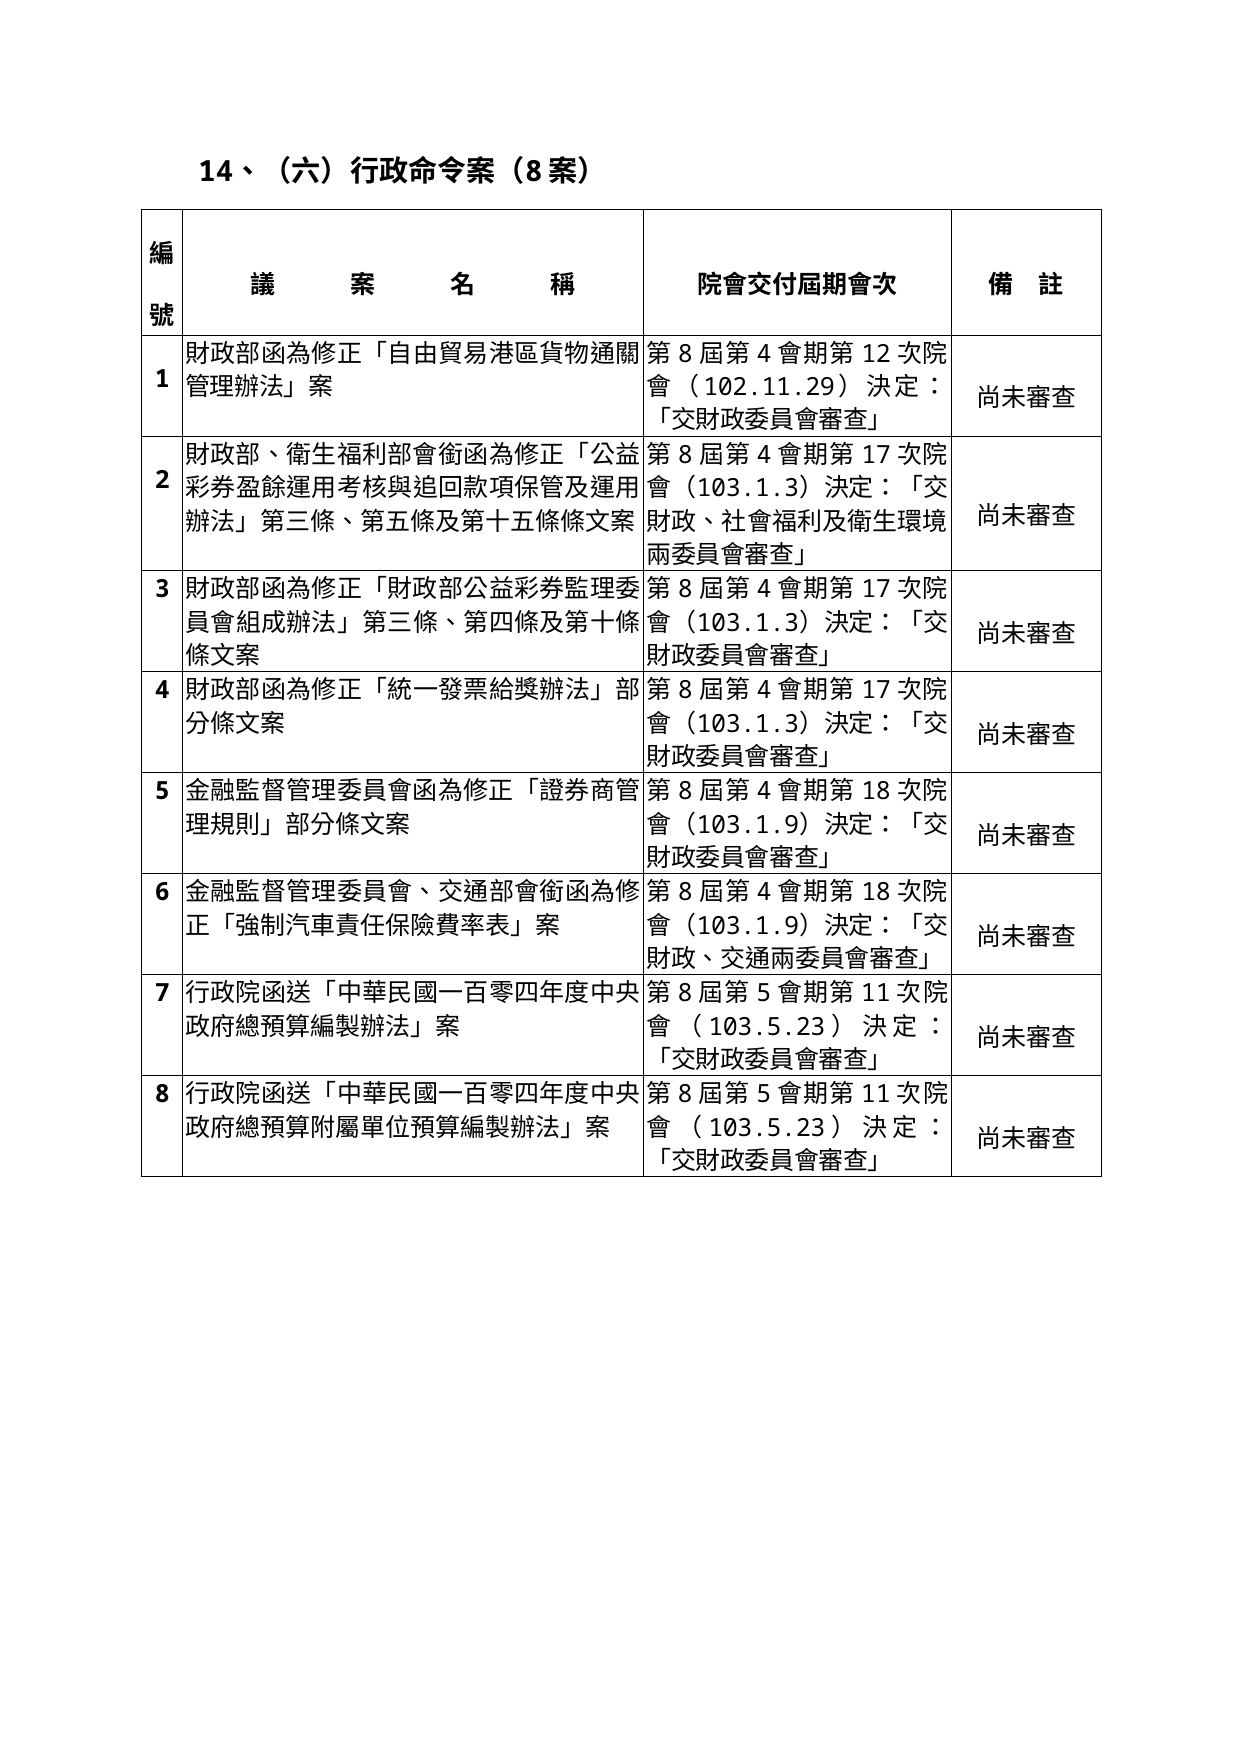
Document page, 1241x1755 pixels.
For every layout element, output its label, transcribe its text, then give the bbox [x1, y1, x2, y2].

table_cell 尚未審查 [952, 571, 1101, 671]
table_cell 尚未審查 [952, 1076, 1101, 1176]
table_cell 財政部函為修正「財政部公益彩券監理委員會組成辦法」第三條、第四條及第十條條文案 [183, 571, 643, 671]
table_cell 第8屆第4會期第17次院會（103.1.3）決定：「交財政、社會福利及衛生環境兩委員會審查」 [644, 437, 951, 570]
table_cell 4 [142, 672, 182, 772]
table_cell 第8屆第4會期第12次院會（102.11.29）決定：「交財政委員會審查」 [644, 336, 951, 436]
table_cell 財政部、衛生福利部會銜函為修正「公益彩券盈餘運用考核與追回款項保管及運用辦法」第三條、第五條及第十五條條文案 [183, 437, 643, 570]
table_cell 第8屆第4會期第18次院會（103.1.9）決定：「交財政、交通兩委員會審查」 [644, 874, 951, 974]
subtitle （六）行政命令案（8案） [198, 139, 1131, 192]
table_cell 5 [142, 773, 182, 873]
table_cell 第8屆第5會期第11次院會（103.5.23）決定：「交財政委員會審查」 [644, 975, 951, 1075]
table_header 議 案 名 稱 [183, 210, 643, 334]
table_cell 尚未審查 [952, 672, 1101, 772]
table_cell 8 [142, 1076, 182, 1176]
table_cell 尚未審查 [952, 874, 1101, 974]
table_cell 第8屆第5會期第11次院會（103.5.23）決定：「交財政委員會審查」 [644, 1076, 951, 1176]
table_cell 第8屆第4會期第18次院會（103.1.9）決定：「交財政委員會審查」 [644, 773, 951, 873]
table_cell 3 [142, 571, 182, 671]
table_cell 財政部函為修正「統一發票給獎辦法」部分條文案 [183, 672, 643, 772]
table_cell 7 [142, 975, 182, 1075]
table_header 院會交付屆期會次 [644, 210, 951, 334]
table_cell 1 [142, 336, 182, 436]
table_cell 第8屆第4會期第17次院會（103.1.3）決定：「交財政委員會審查」 [644, 672, 951, 772]
table_cell 第8屆第4會期第17次院會（103.1.3）決定：「交財政委員會審查」 [644, 571, 951, 671]
table_cell 財政部函為修正「自由貿易港區貨物通關管理辦法」案 [183, 336, 643, 436]
table_cell 2 [142, 437, 182, 570]
table_cell 尚未審查 [952, 975, 1101, 1075]
table_cell 行政院函送「中華民國一百零四年度中央政府總預算編製辦法」案 [183, 975, 643, 1075]
table_cell 6 [142, 874, 182, 974]
table_cell 行政院函送「中華民國一百零四年度中央政府總預算附屬單位預算編製辦法」案 [183, 1076, 643, 1176]
table_header 備 註 [952, 210, 1101, 334]
table_cell 尚未審查 [952, 336, 1101, 436]
table_cell 金融監督管理委員會、交通部會銜函為修正「強制汽車責任保險費率表」案 [183, 874, 643, 974]
table_cell 尚未審查 [952, 437, 1101, 570]
table_cell 尚未審查 [952, 773, 1101, 873]
table_cell 金融監督管理委員會函為修正「證券商管理規則」部分條文案 [183, 773, 643, 873]
table_header 編號 [142, 210, 182, 334]
